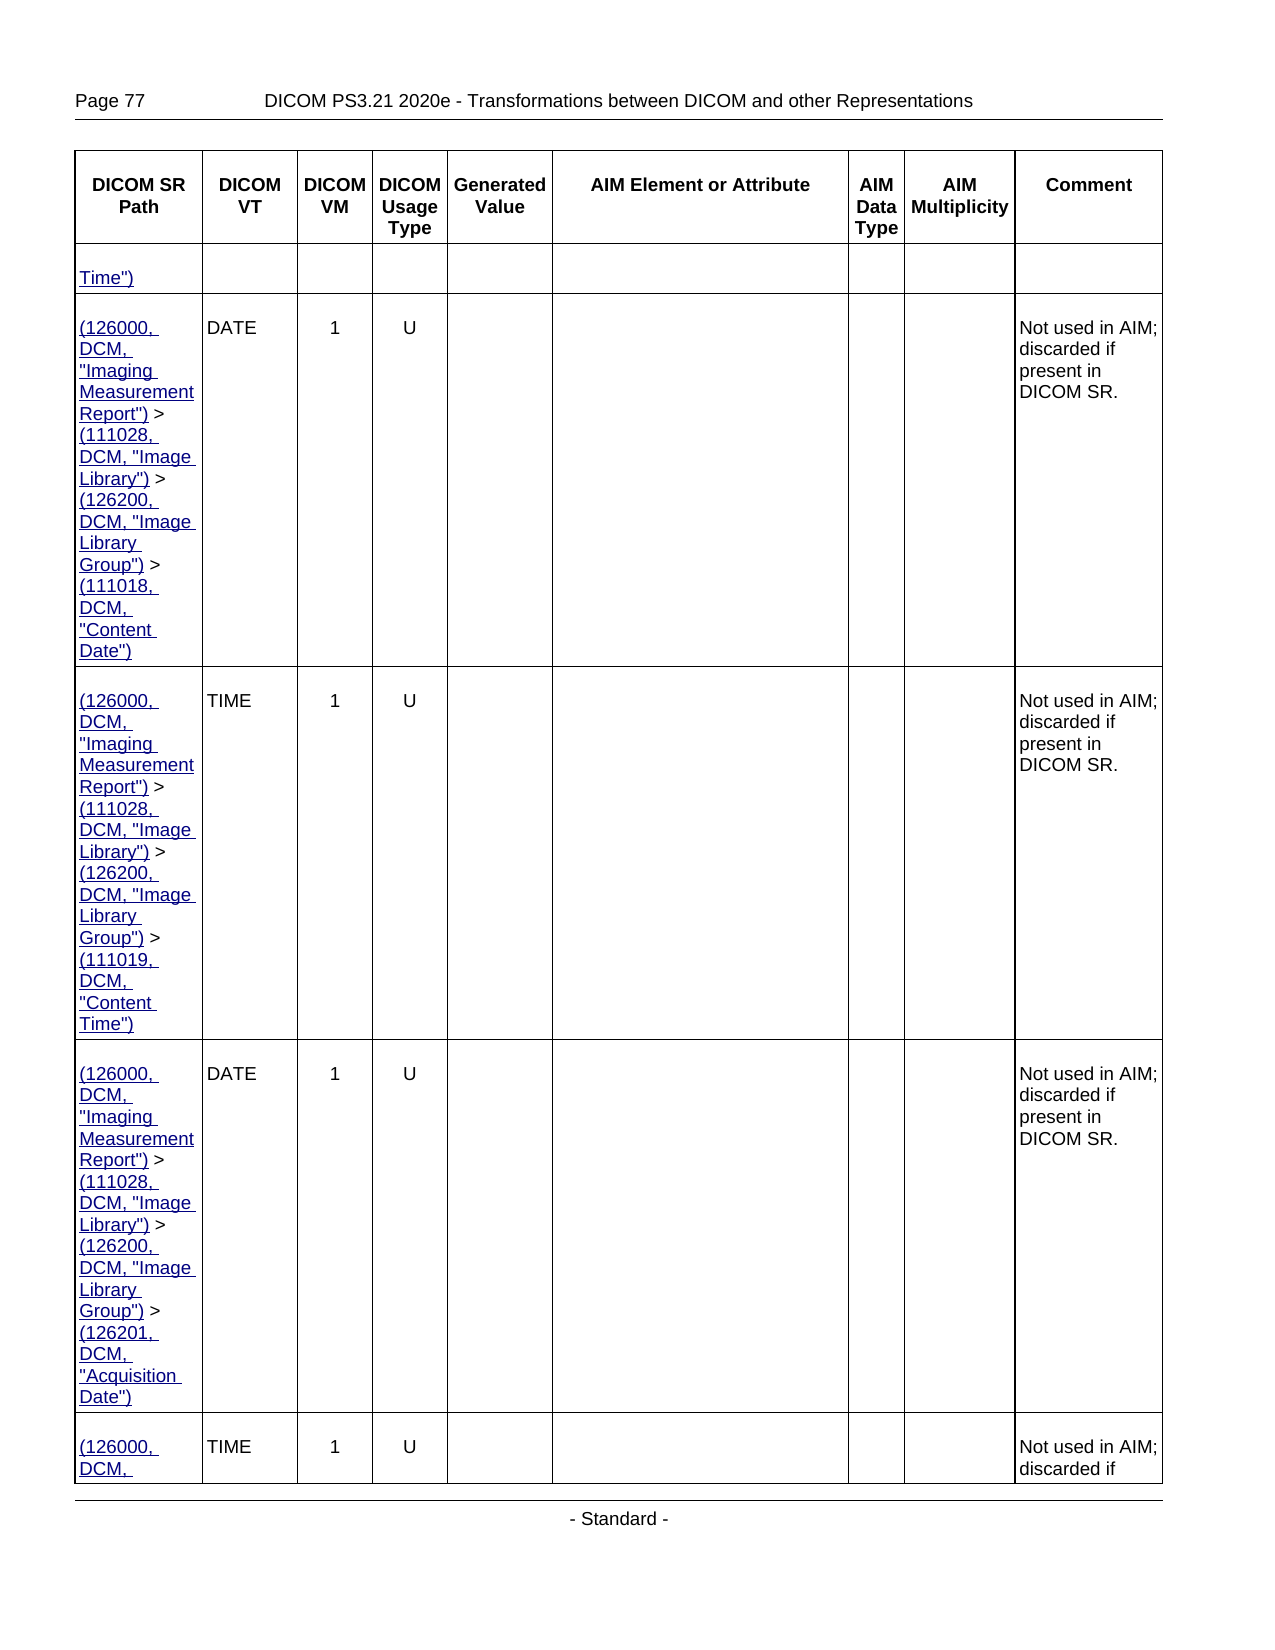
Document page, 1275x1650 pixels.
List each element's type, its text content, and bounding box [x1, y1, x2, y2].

table_header AIM Element or Attribute [553, 151, 848, 243]
table_cell (126000, DCM, "Imaging Measurement Report") > (111028, DCM, "Image Library") > (126200, DCM, "Image Library Group") > (111019, DCM, "Content Time") [76, 667, 202, 1039]
table_header DICOM VT [203, 151, 297, 243]
table_cell [1016, 244, 1162, 292]
table_cell [849, 1413, 904, 1483]
table_cell DATE [203, 294, 297, 666]
table_header DICOM Usage Type [373, 151, 447, 243]
table_cell Not used in AIM; discarded if [1016, 1413, 1162, 1483]
table_cell [298, 244, 372, 292]
table_cell [448, 294, 552, 666]
table_cell Not used in AIM; discarded if present in DICOM SR. [1016, 294, 1162, 666]
table_cell [849, 667, 904, 1039]
table_cell [553, 667, 848, 1039]
table_header AIM Data Type [849, 151, 904, 243]
table_cell [448, 1040, 552, 1412]
table_cell [553, 1413, 848, 1483]
table_header Generated Value [448, 151, 552, 243]
table_cell 1 [298, 1040, 372, 1412]
table_cell [448, 244, 552, 292]
table_cell DATE [203, 1040, 297, 1412]
table_cell U [373, 1413, 447, 1483]
table_cell (126000, DCM, "Imaging Measurement Report") > (111028, DCM, "Image Library") > (126200, DCM, "Image Library Group") > (126201, DCM, "Acquisition Date") [76, 1040, 202, 1412]
table_cell [905, 294, 1014, 666]
table_cell 1 [298, 667, 372, 1039]
table_header DICOM VM [298, 151, 372, 243]
table_cell [448, 1413, 552, 1483]
table_cell (126000, DCM, [76, 1413, 202, 1483]
table_cell U [373, 1040, 447, 1412]
table_cell U [373, 667, 447, 1039]
table_cell U [373, 294, 447, 666]
table_cell [373, 244, 447, 292]
table_header DICOM SR Path [76, 151, 202, 243]
table_cell Time") [76, 244, 202, 292]
table_cell [448, 667, 552, 1039]
table_cell 1 [298, 294, 372, 666]
table_cell TIME [203, 1413, 297, 1483]
table_cell [905, 1040, 1014, 1412]
table_cell [905, 667, 1014, 1039]
table_cell [203, 244, 297, 292]
table_cell (126000, DCM, "Imaging Measurement Report") > (111028, DCM, "Image Library") > (126200, DCM, "Image Library Group") > (111018, DCM, "Content Date") [76, 294, 202, 666]
table_cell [553, 1040, 848, 1412]
table_cell Not used in AIM; discarded if present in DICOM SR. [1016, 1040, 1162, 1412]
table_cell [553, 294, 848, 666]
table_cell [849, 244, 904, 292]
table_header Comment [1016, 151, 1162, 243]
table_cell [905, 1413, 1014, 1483]
table_cell [849, 294, 904, 666]
table_cell TIME [203, 667, 297, 1039]
table_cell [905, 244, 1014, 292]
table_cell 1 [298, 1413, 372, 1483]
table_cell Not used in AIM; discarded if present in DICOM SR. [1016, 667, 1162, 1039]
table_cell [553, 244, 848, 292]
table_cell [849, 1040, 904, 1412]
table_header AIM Multiplicity [905, 151, 1014, 243]
